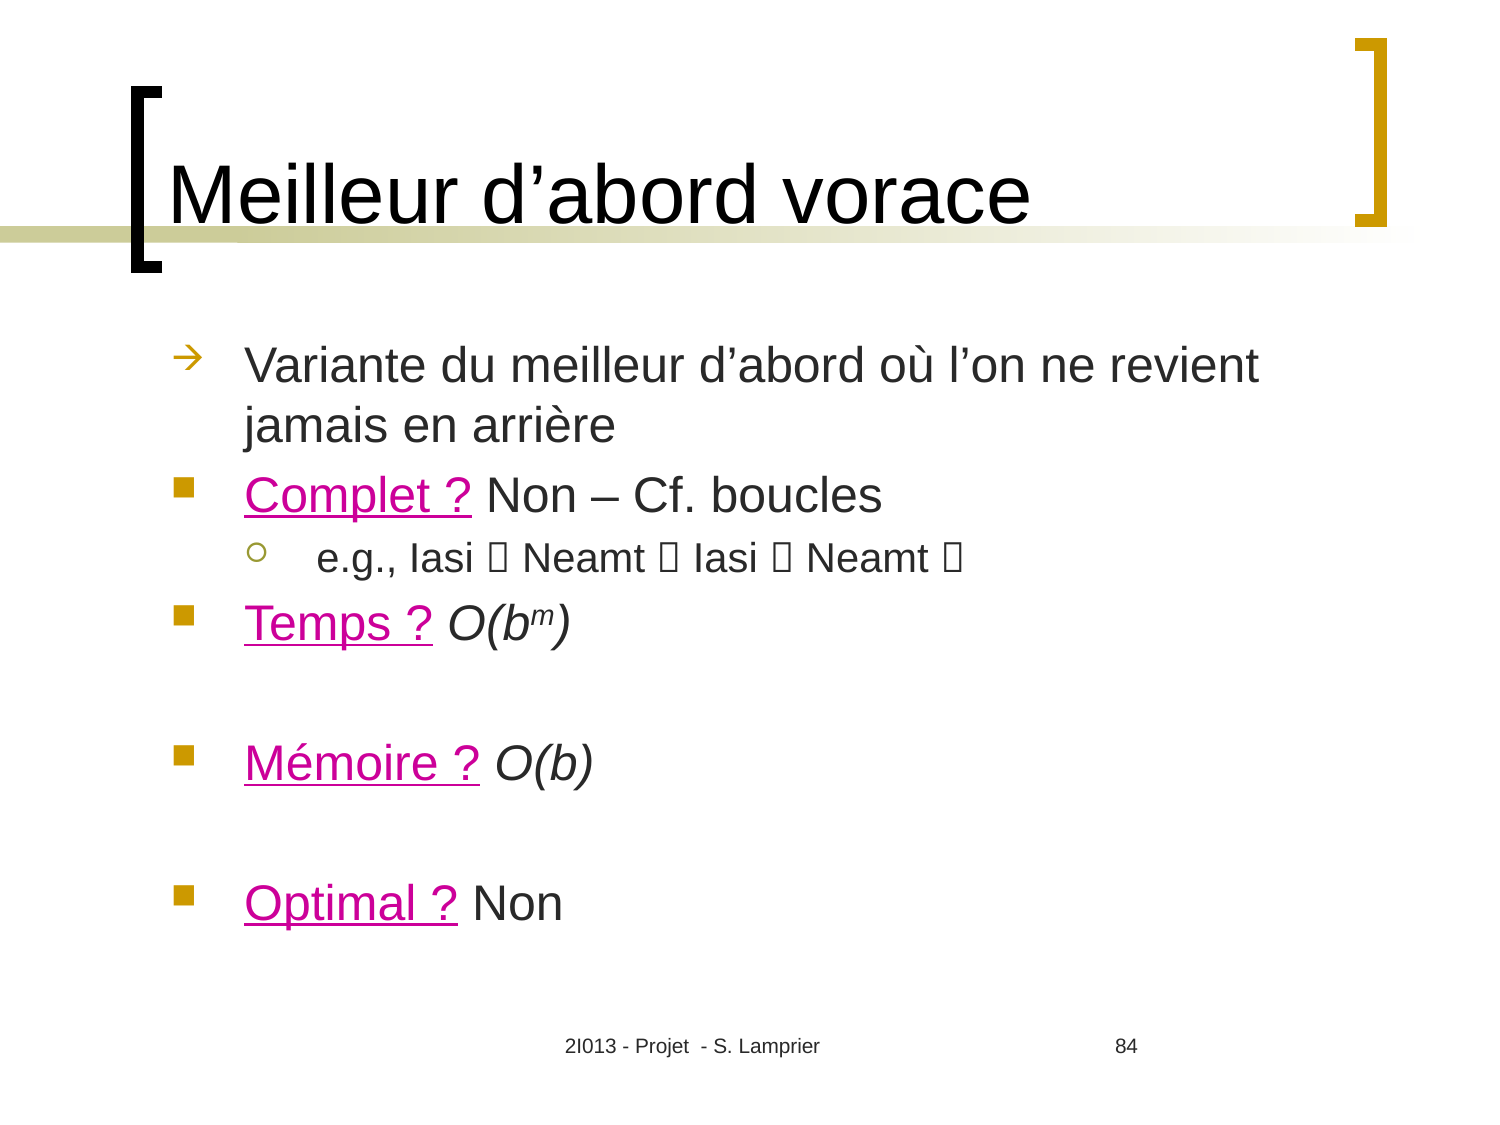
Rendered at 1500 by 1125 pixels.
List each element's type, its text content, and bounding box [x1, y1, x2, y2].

list Variante du meilleur d’abord où l’on ne revient jamais en arrière Complet ? Non – Cf. boucles e.g., Iasi  Neamt  Iasi  Neamt  Temps ? O(bm) Mémoire ? O(b) Optimal ? Non [155, 324, 1413, 1000]
footer 2I013 - Projet - S. Lamprier [549, 1025, 1025, 1100]
title Meilleur d’abord vorace [152, 15, 1328, 248]
slide_number [1100, 1025, 1413, 1100]
